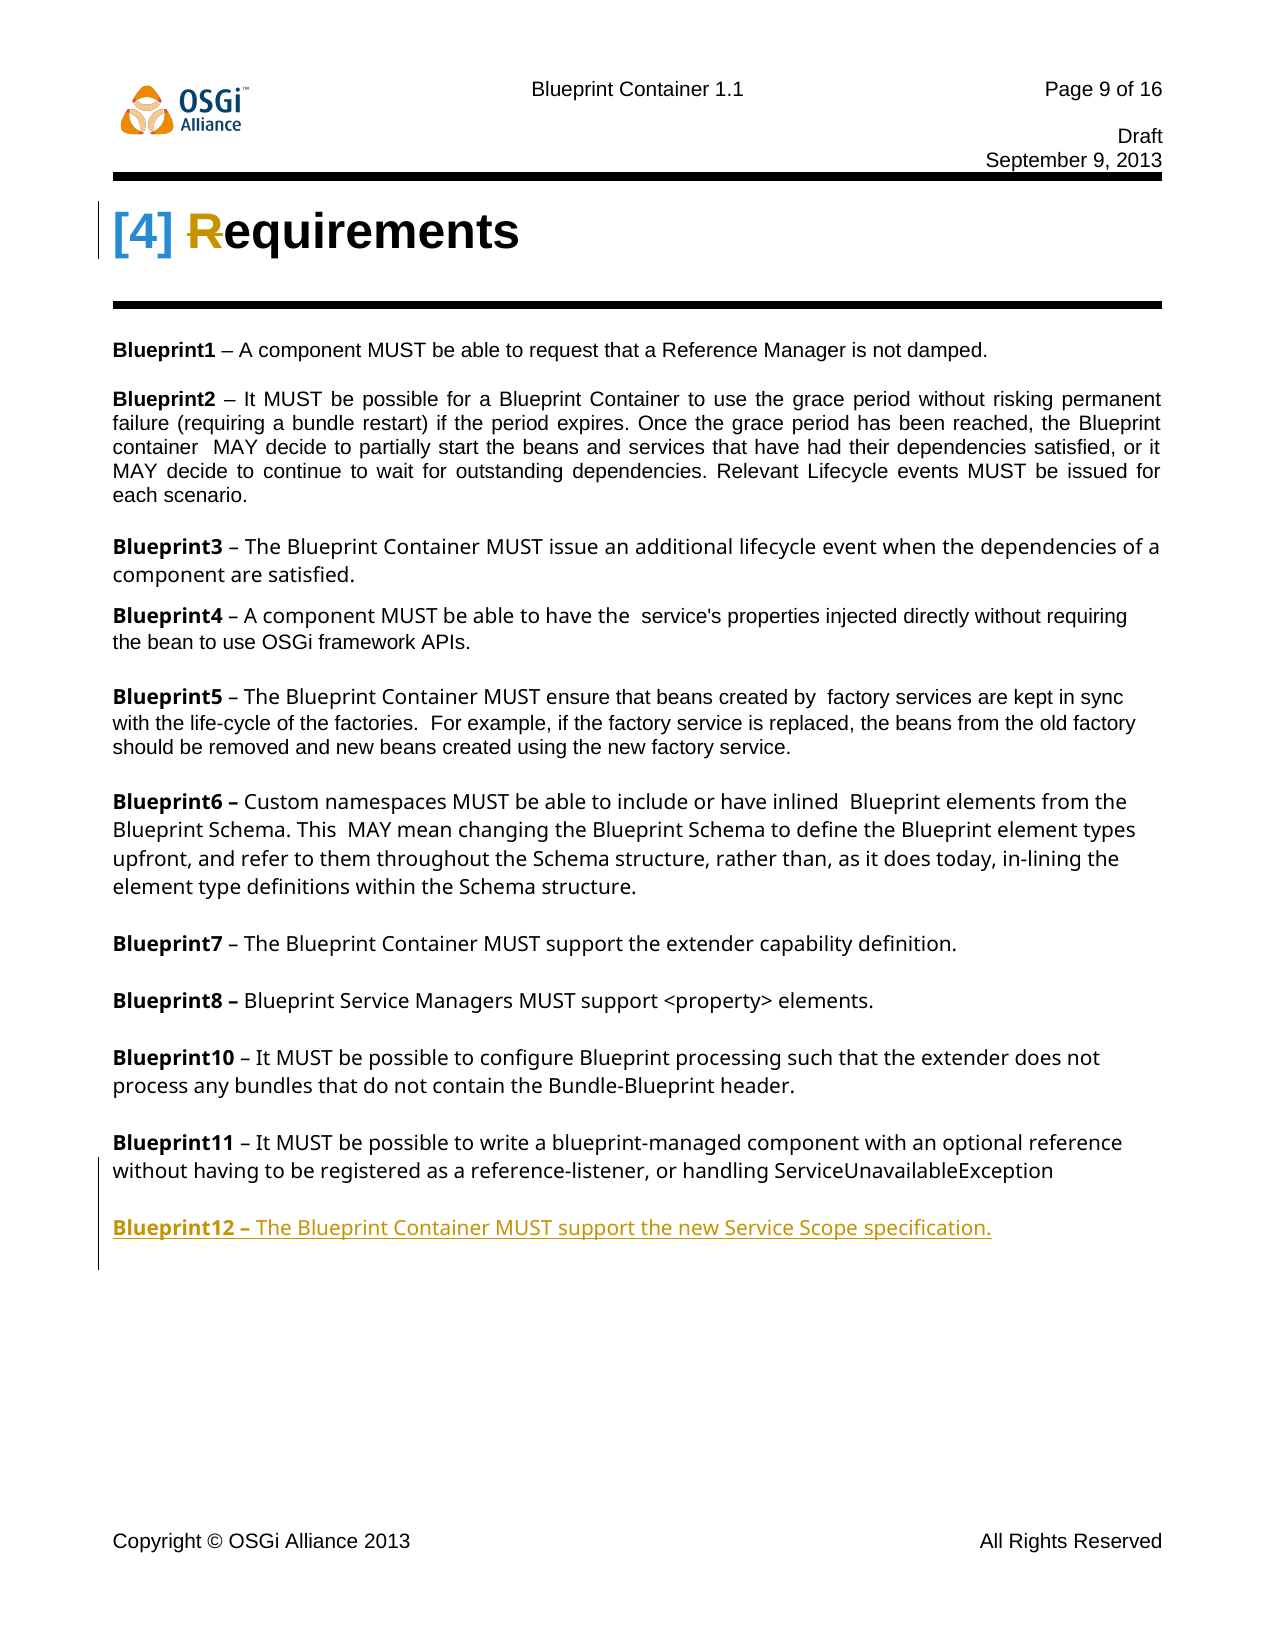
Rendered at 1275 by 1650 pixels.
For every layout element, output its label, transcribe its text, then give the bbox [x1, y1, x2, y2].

text Blueprint8 – Blueprint Service Managers MUST support <property> elements. [112, 986, 1162, 1014]
text Blueprint7 – The Blueprint Container MUST support the extender capability definition. [112, 929, 1162, 957]
text Blueprint1 – A component MUST be able to request that a Reference Manager is not damped. [112, 338, 1162, 362]
text Blueprint11 – It MUST be possible to write a blueprint-managed component with an optional reference without having to be registered as a reference-listener, or handling ServiceUnavailableException [112, 1128, 1162, 1185]
picture [113, 78, 257, 142]
text Blueprint12 – The Blueprint Container MUST support the new Service Scope specification. [112, 1213, 1162, 1242]
text Blueprint2 – It MUST be possible for a Blueprint Container to use the grace period without risking permanent failure (requiring a bundle restart) if the period expires. Once the grace period has been reached, the Blueprint container MAY decide to partially start the beans and services that have had their dependencies satisfied, or it MAY decide to continue to wait for outstanding dependencies. Relevant Lifecycle events MUST be issued for each scenario. [112, 387, 1162, 507]
text Blueprint5 – The Blueprint Container MUST ensure that beans created by factory services are kept in sync with the life-cycle of the factories. For example, if the factory service is replaced, the beans from the old factory should be removed and new beans created using the new factory service. [112, 682, 1162, 758]
text Blueprint4 – A component MUST be able to have the service's properties injected directly without requiring the bean to use OSGi framework APIs. [112, 601, 1162, 654]
text Blueprint3 – The Blueprint Container MUST issue an additional lifecycle event when the dependencies of a component are satisfied. [112, 532, 1162, 589]
text Blueprint6 – Custom namespaces MUST be able to include or have inlined Blueprint elements from the Blueprint Schema. This MAY mean changing the Blueprint Schema to define the Blueprint element types upfront, and refer to them throughout the Schema structure, rather than, as it does today, in-lining the element type definitions within the Schema structure. [112, 787, 1162, 901]
text Blueprint10 – It MUST be possible to configure Blueprint processing such that the extender does not process any bundles that do not contain the Bundle-Blueprint header. [112, 1043, 1162, 1100]
